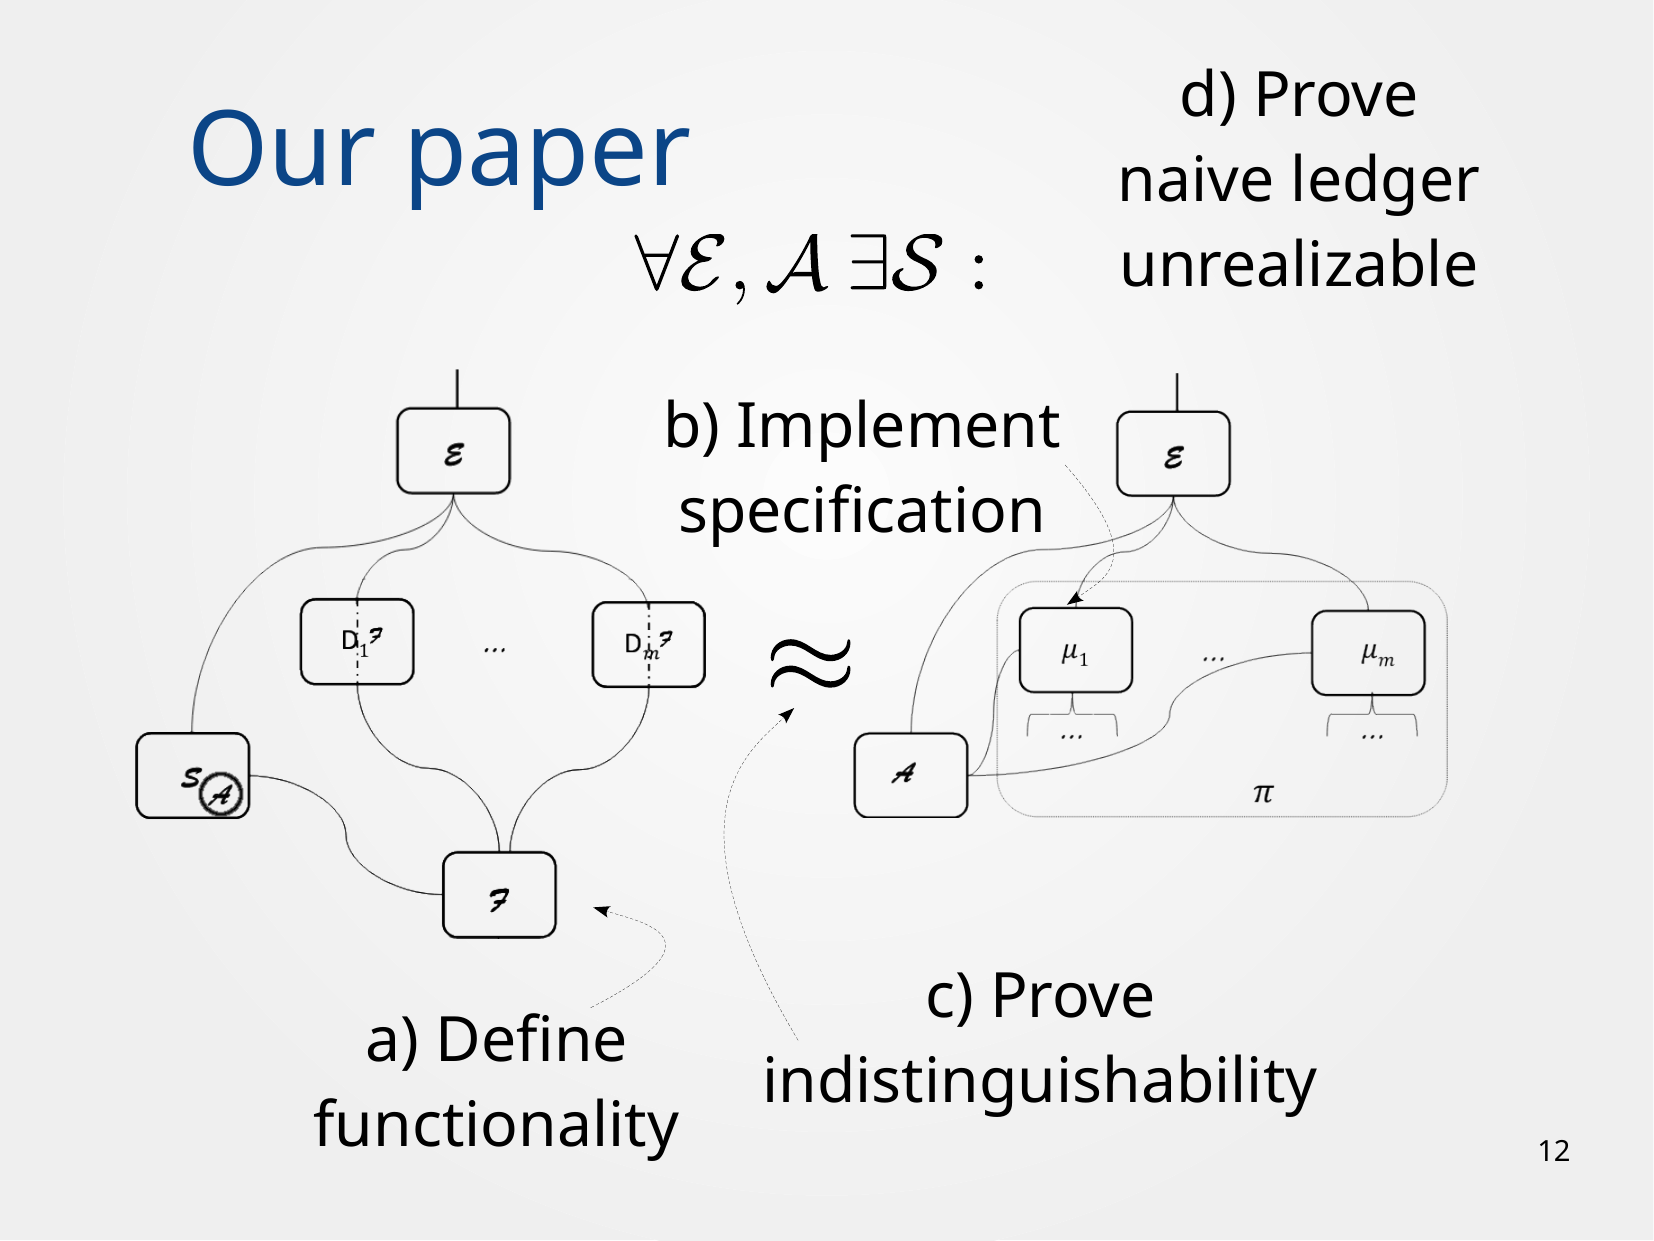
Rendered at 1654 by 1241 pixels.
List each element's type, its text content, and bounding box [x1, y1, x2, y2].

text_box b) Implement specification [648, 372, 1103, 534]
picture [759, 372, 1448, 818]
picture [135, 337, 706, 939]
text_box a) Define functionality [298, 987, 722, 1148]
text_box c) Prove indistinguishability [747, 943, 1381, 1129]
title Our paper [187, 70, 1102, 216]
picture [634, 234, 990, 305]
text_box d) Prove naive ledger unrealizable [1102, 42, 1540, 312]
